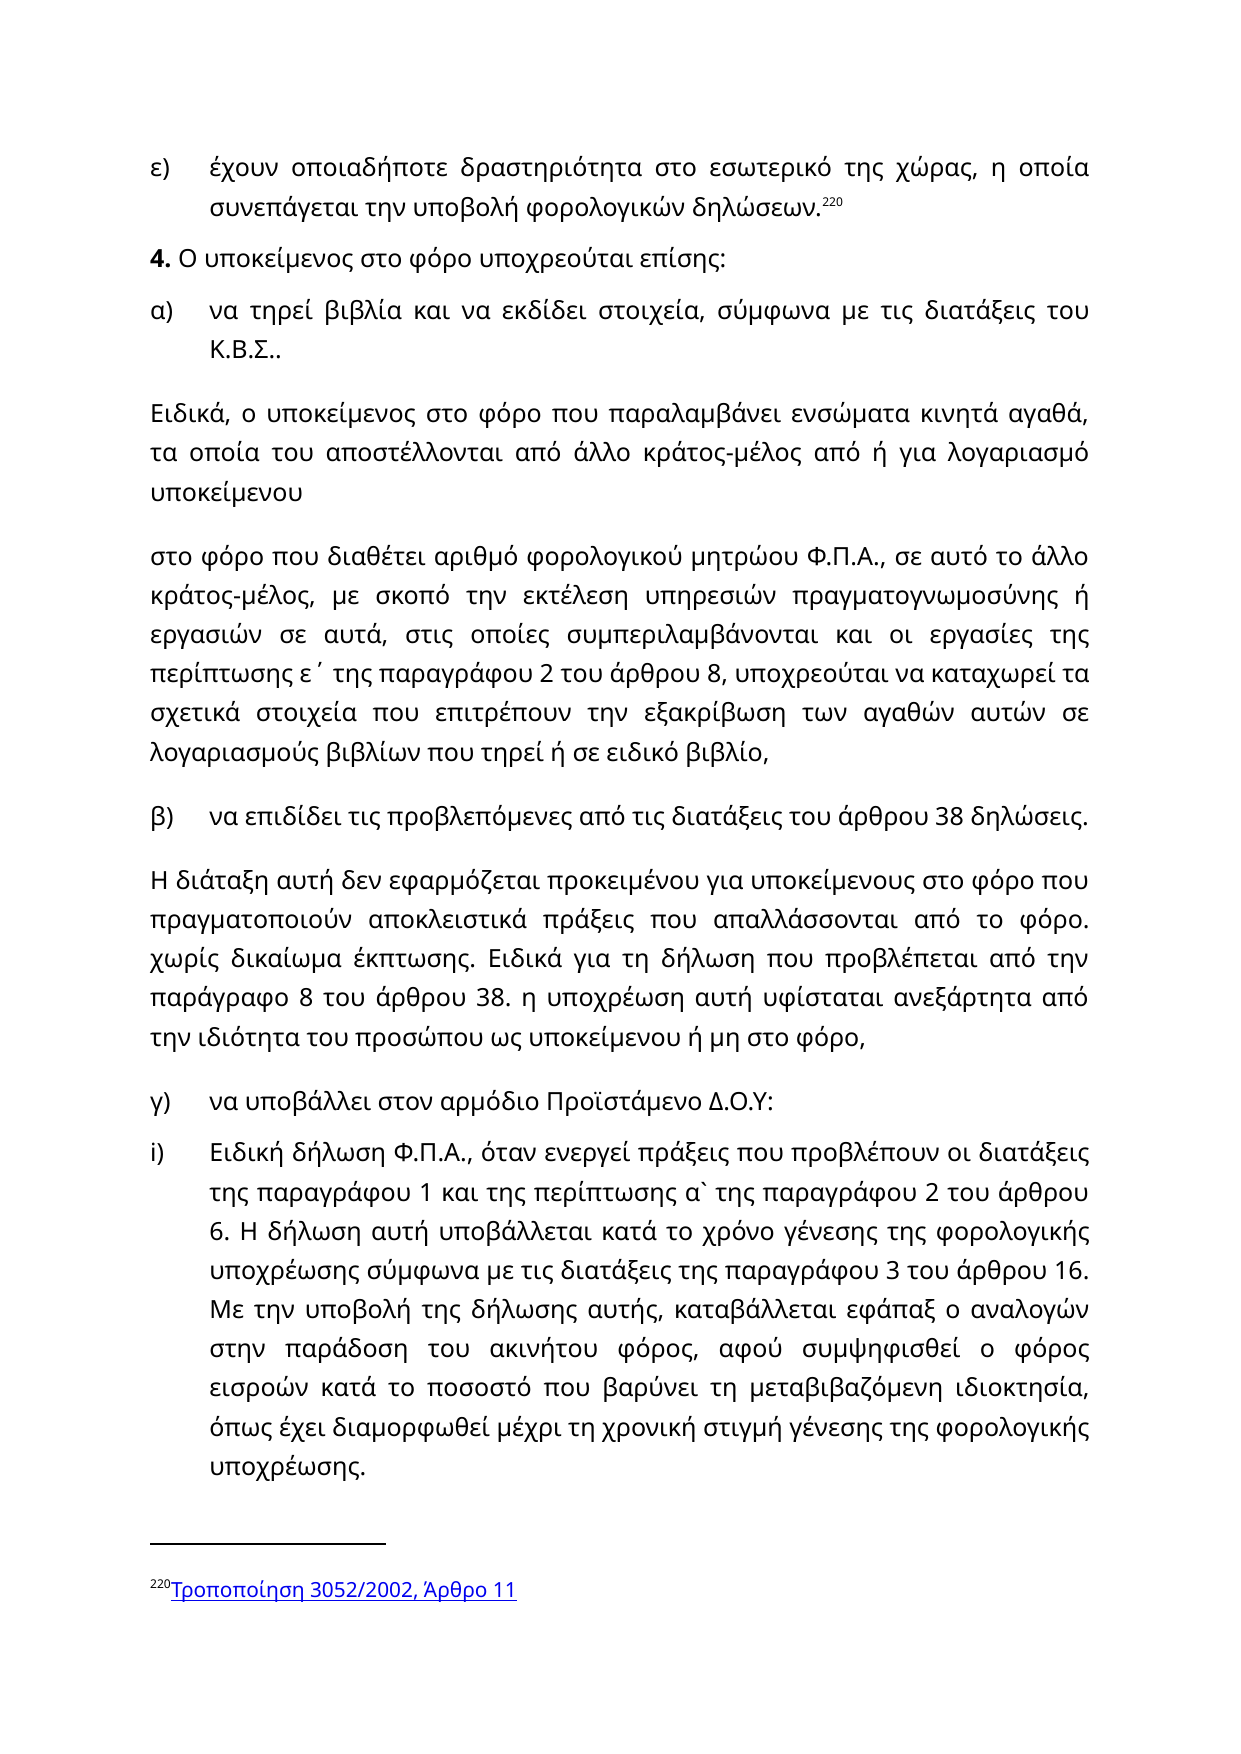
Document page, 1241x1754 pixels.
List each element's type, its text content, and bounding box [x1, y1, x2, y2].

text Η διάταξη αυτή δεν εφαρμόζεται προκειμένου για υποκείμενους στο φόρο που πραγματοποιούν αποκλειστικά πράξεις που απαλλάσσονται από το φόρο. χωρίς δικαίωμα έκπτωσης. Ειδικά για τη δήλωση που προβλέπεται από την παράγραφο 8 του άρθρου 38. η υποχρέωση αυτή υφίσταται ανεξάρτητα από την ιδιότητα του προσώπου ως υποκείμενου ή μη στο φόρο, [150, 862, 1090, 1053]
list γ) να υποβάλλει στον αρμόδιο Προϊστάμενο Δ.Ο.Υ: [150, 1083, 1090, 1117]
text Τροποποίηση 3052/2002, Άρθρο 11 [150, 1576, 1090, 1604]
list β) να επιδίδει τις προβλεπόμενες από τις διατάξεις του άρθρου 38 δηλώσεις. [150, 798, 1090, 832]
text στο φόρο που διαθέτει αριθμό φορολογικού μητρώου Φ.Π.Α., σε αυτό το άλλο κράτος-μέλος, με σκοπό την εκτέλεση υπηρεσιών πραγματογνωμοσύνης ή εργασιών σε αυτά, στις οποίες συμπεριλαμβάνονται και οι εργασίες της περίπτωσης ε΄ της παραγράφου 2 του άρθρου 8, υποχρεούται να καταχωρεί τα σχετικά στοιχεία που επιτρέπουν την εξακρίβωση των αγαθών αυτών σε λογαριασμούς βιβλίων που τηρεί ή σε ειδικό βιβλίο, [150, 538, 1090, 768]
list ε) έχουν οποιαδήποτε δραστηριότητα στο εσωτερικό της χώρας, η οποία συνεπάγεται την υποβολή φορολογικών δηλώσεων. [150, 150, 1090, 223]
text 4. O υποκείμενος στο φόρο υποχρεούται επίσης: [150, 241, 1090, 275]
text Ειδικά, ο υποκείμενος στο φόρο που παραλαμβάνει ενσώματα κινητά αγαθά, τα οποία του αποστέλλονται από άλλο κράτος-μέλος από ή για λογαριασμό υποκείμενου [150, 396, 1090, 508]
list α) να τηρεί βιβλία και να εκδίδει στοιχεία, σύμφωνα με τις διατάξεις του Κ.Β.Σ.. [150, 292, 1090, 366]
list i) Ειδική δήλωση Φ.Π.Α., όταν ενεργεί πράξεις που προβλέπουν οι διατάξεις της παραγράφου 1 και της περίπτωσης α` της παραγράφου 2 του άρθρου 6. Η δήλωση αυτή υποβάλλεται κατά το χρόνο γένεσης της φορολογικής υποχρέωσης σύμφωνα με τις διατάξεις της παραγράφου 3 του άρθρου 16. Με την υποβολή της δήλωσης αυτής, καταβάλλεται εφάπαξ ο αναλογών στην παράδοση του ακινήτου φόρος, αφού συμψηφισθεί ο φόρος εισροών κατά το ποσοστό που βαρύνει τη μεταβιβαζόμενη ιδιοκτησία, όπως έχει διαμορφωθεί μέχρι τη χρονική στιγμή γένεσης της φορολογικής υποχρέωσης. [150, 1135, 1090, 1482]
